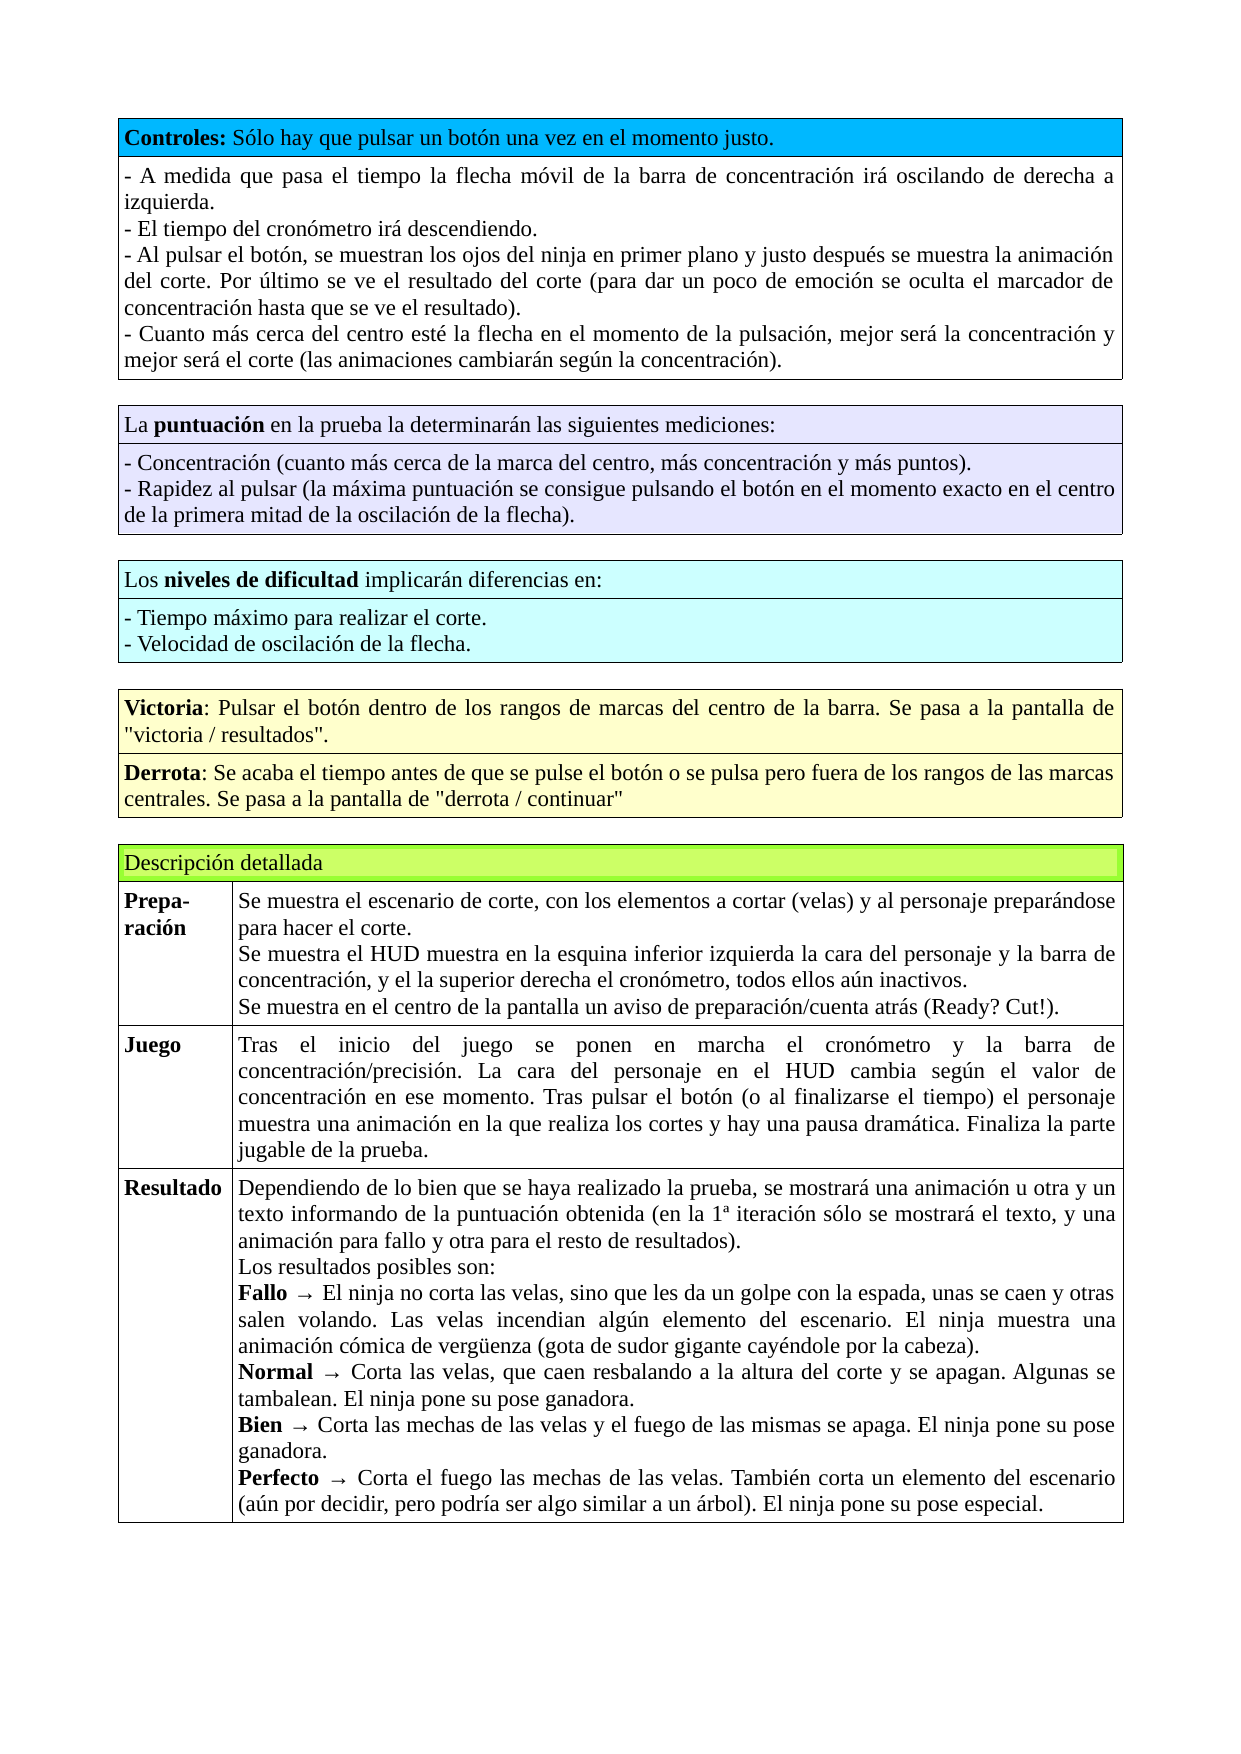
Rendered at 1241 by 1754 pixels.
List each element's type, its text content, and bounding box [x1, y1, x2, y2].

table_cell - Tiempo máximo para realizar el corte. - Velocidad de oscilación de la flecha. [119, 599, 1122, 662]
table_header Victoria: Pulsar el botón dentro de los rangos de marcas del centro de la barra. Se pasa a la pantalla de "victoria / resultados". [119, 690, 1122, 753]
table_cell Dependiendo de lo bien que se haya realizado la prueba, se mostrará una animación u otra y un texto informando de la puntuación obtenida (en la 1ª iteración sólo se mostrará el texto, y una animación para fallo y otra para el resto de resultados). Los resultados posibles son: Fallo → El ninja no corta las velas, sino que les da un golpe con la espada, unas se caen y otras salen volando. Las velas incendian algún elemento del escenario. El ninja muestra una animación cómica de vergüenza (gota de sudor gigante cayéndole por la cabeza). Normal → Corta las velas, que caen resbalando a la altura del corte y se apagan. Algunas se tambalean. El ninja pone su pose ganadora. Bien → Corta las mechas de las velas y el fuego de las mismas se apaga. El ninja pone su pose ganadora. Perfecto → Corta el fuego las mechas de las velas. También corta un elemento del escenario (aún por decidir, pero podría ser algo similar a un árbol). El ninja pone su pose especial. [233, 1169, 1123, 1522]
table_header La puntuación en la prueba la determinarán las siguientes mediciones: [119, 406, 1122, 443]
table_cell Tras el inicio del juego se ponen en marcha el cronómetro y la barra de concentración/precisión. La cara del personaje en el HUD cambia según el valor de concentración en ese momento. Tras pulsar el botón (o al finalizarse el tiempo) el personaje muestra una animación en la que realiza los cortes y hay una pausa dramática. Finaliza la parte jugable de la prueba. [233, 1026, 1123, 1168]
table_cell Prepa-ración [119, 882, 232, 1025]
table_header Descripción detallada [119, 845, 1123, 881]
table_cell Juego [119, 1026, 232, 1168]
table_cell Resultado [119, 1169, 232, 1522]
table_cell - Concentración (cuanto más cerca de la marca del centro, más concentración y más puntos). - Rapidez al pulsar (la máxima puntuación se consigue pulsando el botón en el momento exacto en el centro de la primera mitad de la oscilación de la flecha). [119, 444, 1122, 533]
table_header Los niveles de dificultad implicarán diferencias en: [119, 561, 1122, 598]
table_cell Se muestra el escenario de corte, con los elementos a cortar (velas) y al personaje preparándose para hacer el corte. Se muestra el HUD muestra en la esquina inferior izquierda la cara del personaje y la barra de concentración, y el la superior derecha el cronómetro, todos ellos aún inactivos. Se muestra en el centro de la pantalla un aviso de preparación/cuenta atrás (Ready? Cut!). [233, 882, 1123, 1025]
table_header Controles: Sólo hay que pulsar un botón una vez en el momento justo. [119, 119, 1122, 156]
table_cell - A medida que pasa el tiempo la flecha móvil de la barra de concentración irá oscilando de derecha a izquierda. - El tiempo del cronómetro irá descendiendo. - Al pulsar el botón, se muestran los ojos del ninja en primer plano y justo después se muestra la animación del corte. Por último se ve el resultado del corte (para dar un poco de emoción se oculta el marcador de concentración hasta que se ve el resultado). - Cuanto más cerca del centro esté la flecha en el momento de la pulsación, mejor será la concentración y mejor será el corte (las animaciones cambiarán según la concentración). [119, 157, 1122, 378]
table_cell Derrota: Se acaba el tiempo antes de que se pulse el botón o se pulsa pero fuera de los rangos de las marcas centrales. Se pasa a la pantalla de "derrota / continuar" [119, 754, 1122, 817]
